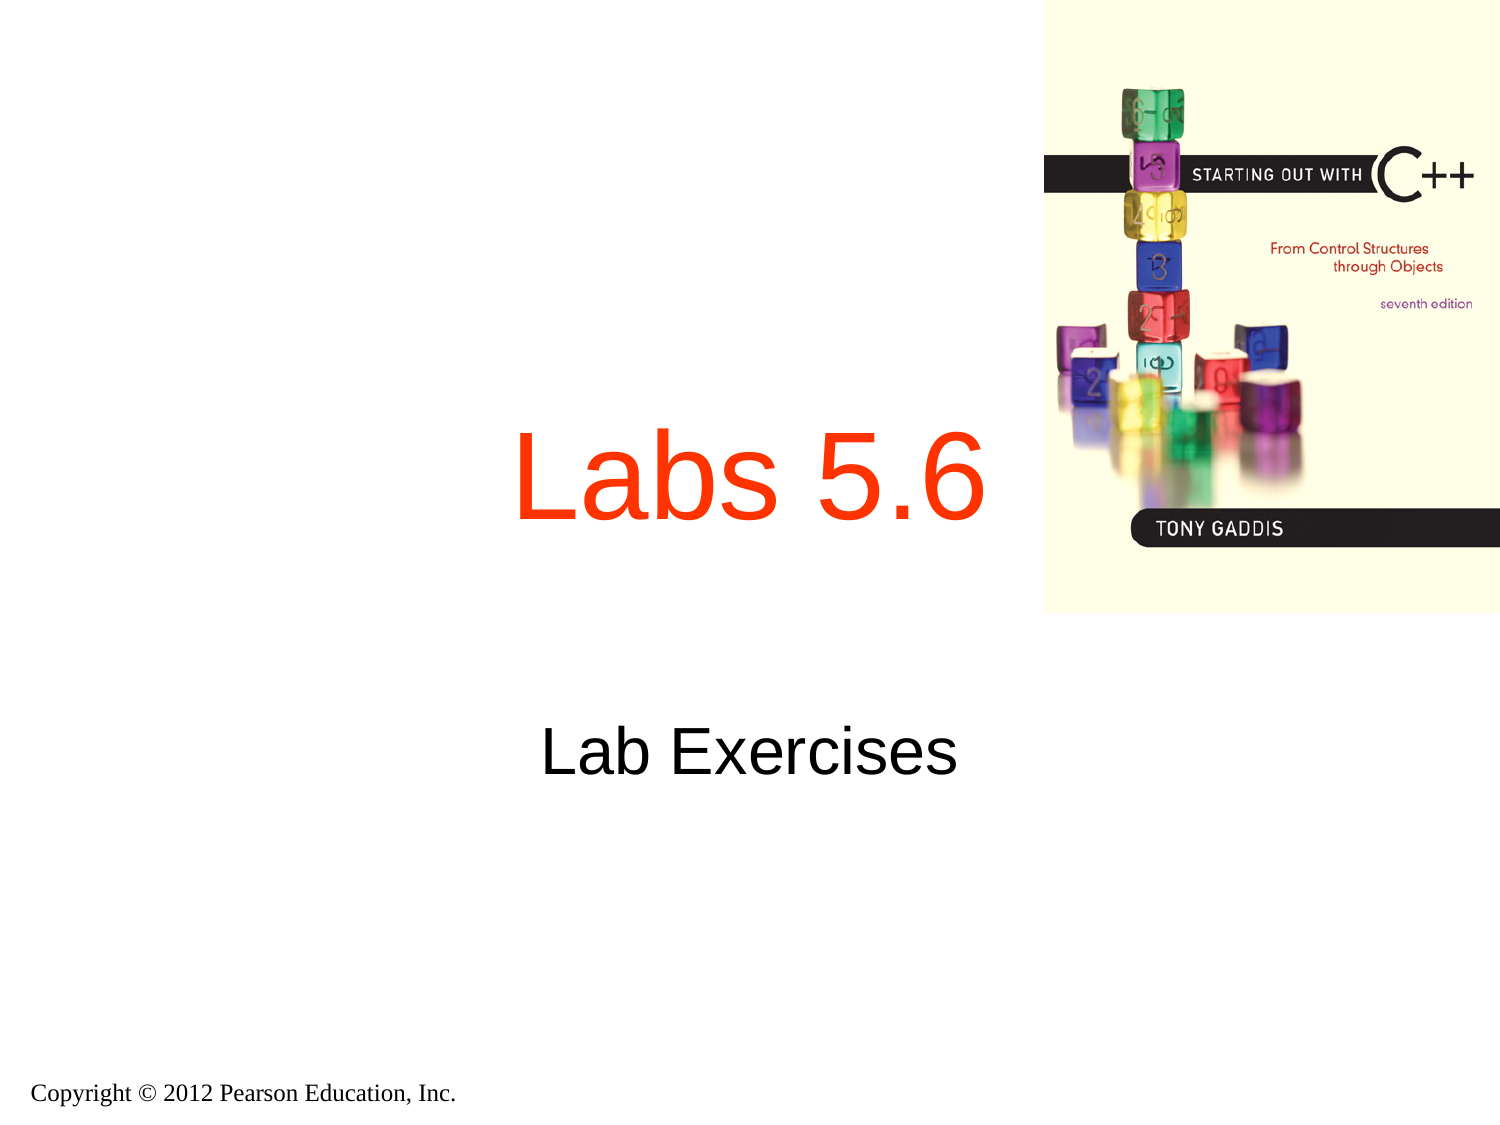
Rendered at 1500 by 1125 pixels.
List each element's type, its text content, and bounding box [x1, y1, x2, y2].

text_box Labs 5.6 [300, 349, 1201, 591]
text_box Lab Exercises [225, 699, 1276, 988]
picture [1044, 0, 1500, 613]
